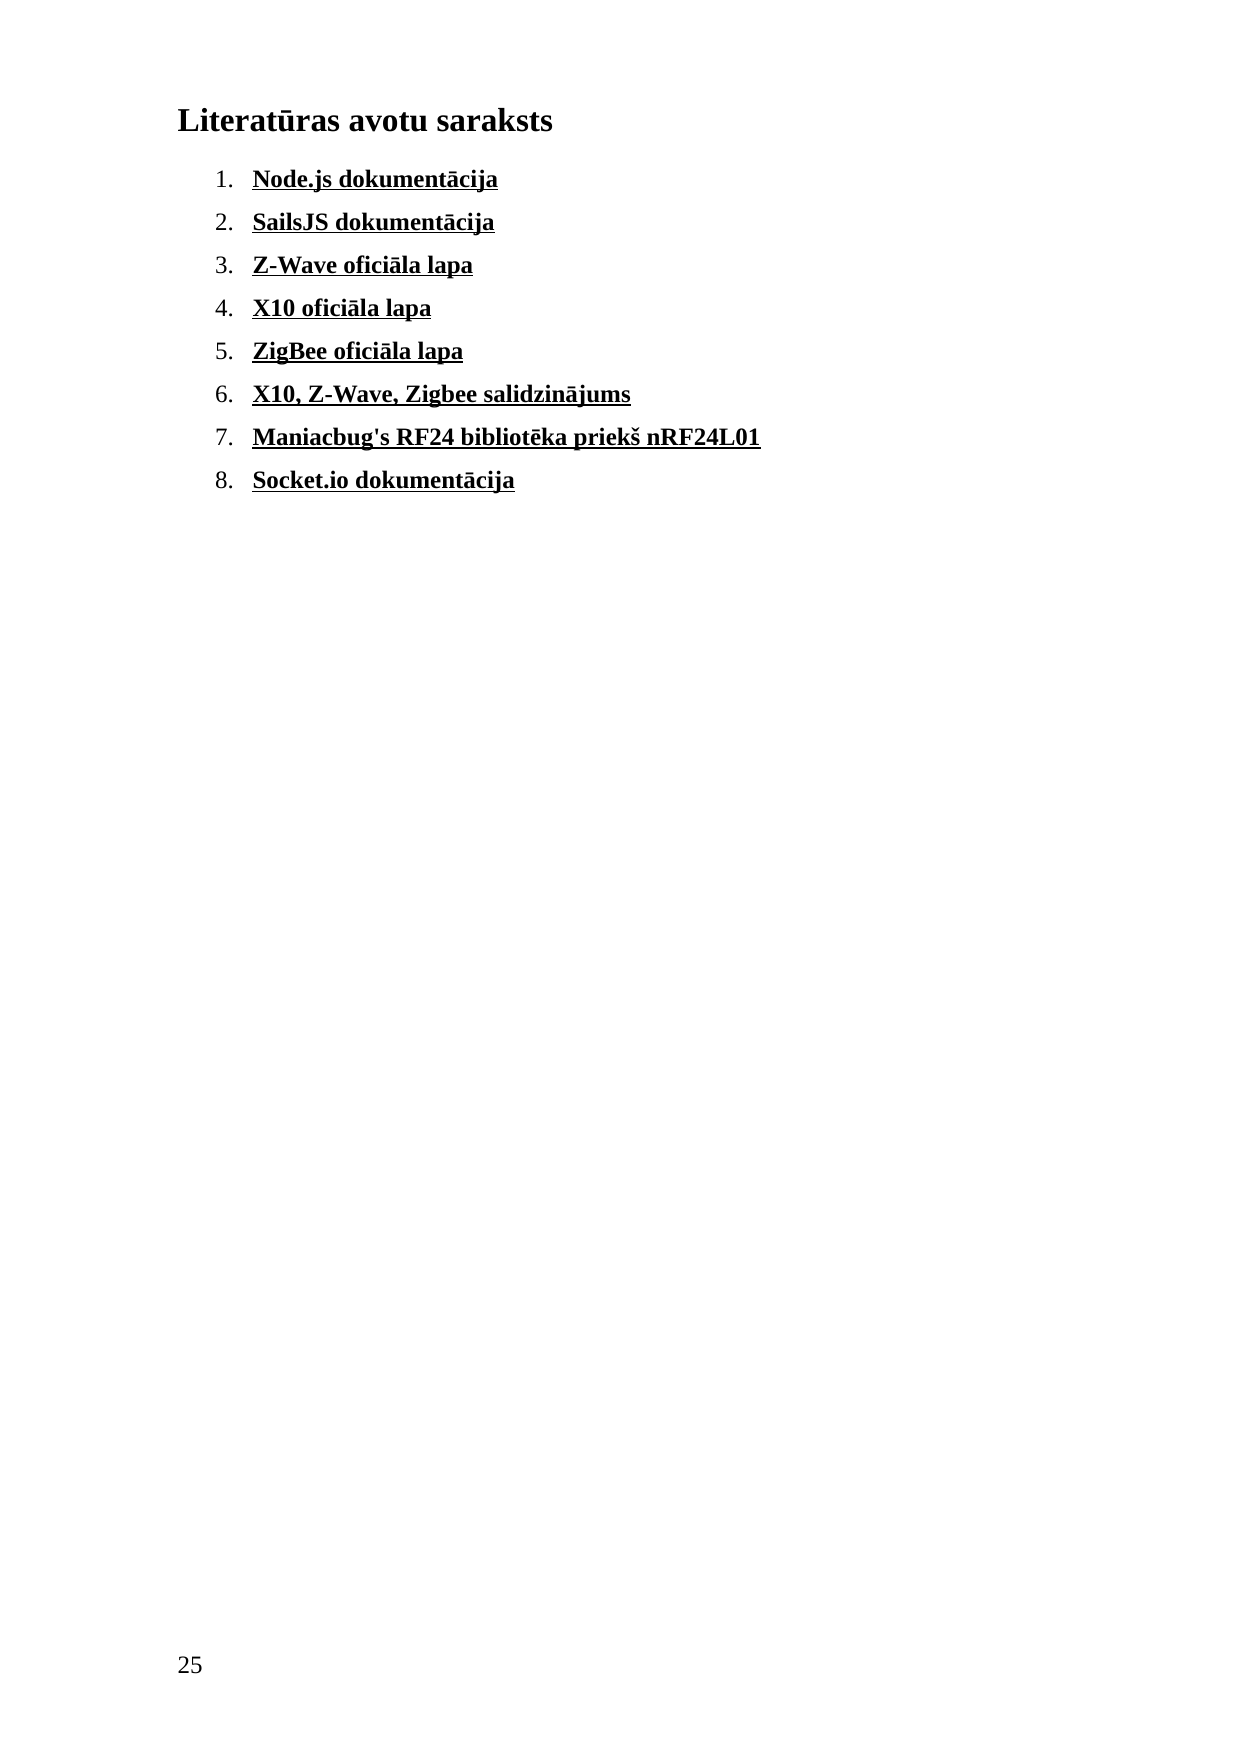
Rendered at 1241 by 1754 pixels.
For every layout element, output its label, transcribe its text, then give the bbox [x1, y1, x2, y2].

list Z-Wave oficiāla lapa [215, 250, 1122, 279]
list Node.js dokumentācija [215, 164, 1122, 192]
list Maniacbug's RF24 bibliotēka priekš nRF24L01 [215, 422, 1122, 451]
list X10, Z-Wave, Zigbee salidzinājums [215, 379, 1122, 408]
list SailsJS dokumentācija [215, 207, 1122, 236]
list Socket.io dokumentācija [215, 466, 1122, 494]
subtitle Literatūras avotu saraksts [177, 100, 1122, 138]
list X10 oficiāla lapa [215, 293, 1122, 322]
list ZigBee oficiāla lapa [215, 336, 1122, 365]
